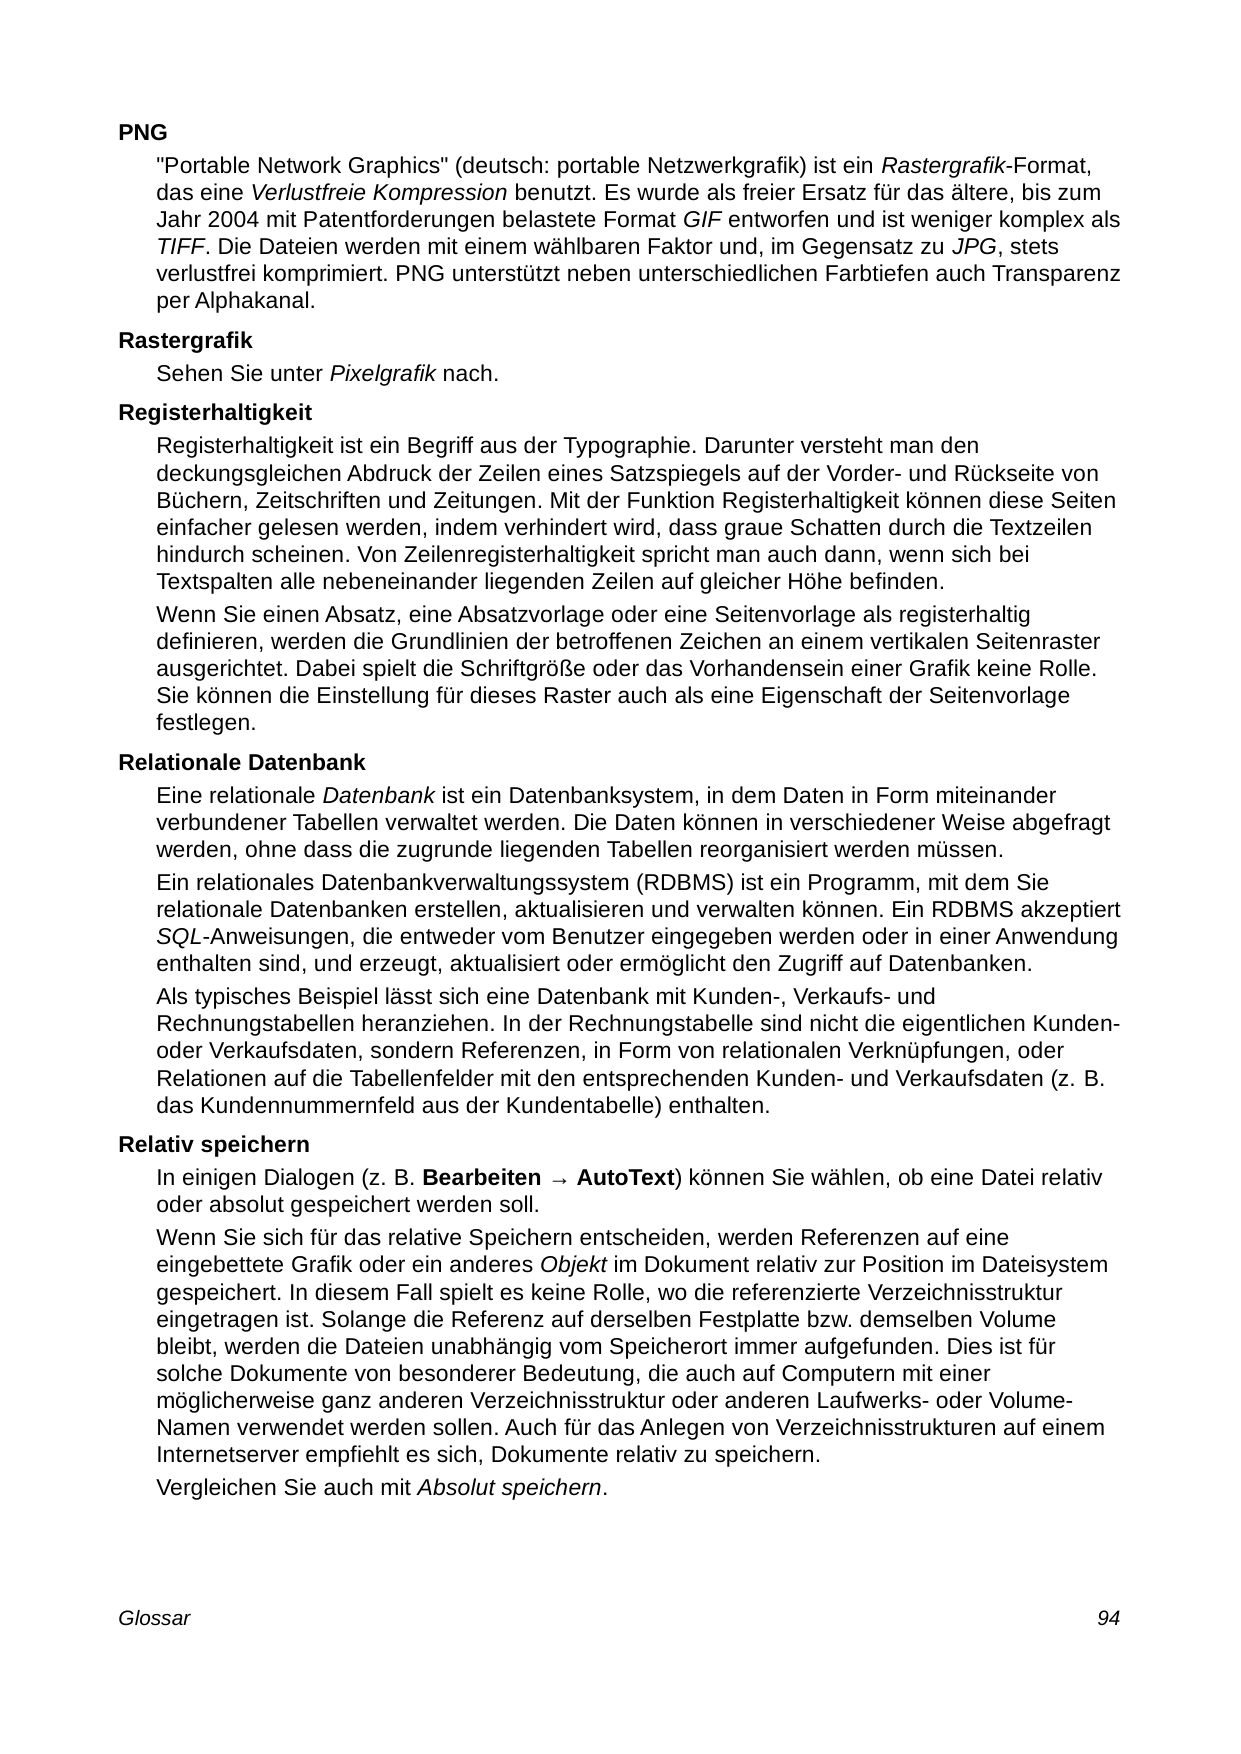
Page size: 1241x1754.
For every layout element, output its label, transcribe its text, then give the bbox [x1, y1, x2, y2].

text "Portable Network Graphics" (deutsch: portable Netzwerkgrafik) ist ein Rastergrafik-Format, das eine Verlustfreie Kompression benutzt. Es wurde als freier Ersatz für das ältere, bis zum Jahr 2004 mit Patentforderungen belastete Format GIF entworfen und ist weniger komplex als TIFF. Die Dateien werden mit einem wählbaren Faktor und, im Gegensatz zu JPG, stets verlustfrei komprimiert. PNG unterstützt neben unterschiedlichen Farbtiefen auch Transparenz per Alphakanal. [156, 151, 1122, 314]
text Wenn Sie sich für das relative Speichern entscheiden, werden Referenzen auf eine eingebettete Grafik oder ein anderes Objekt im Dokument relativ zur Position im Dateisystem gespeichert. In diesem Fall spielt es keine Rolle, wo die referenzierte Verzeichnisstruktur eingetragen ist. Solange die Referenz auf derselben Festplatte bzw. demselben Volume bleibt, werden die Dateien unabhängig vom Speicherort immer aufgefunden. Dies ist für solche Dokumente von besonderer Bedeutung, die auch auf Computern mit einer möglicherweise ganz anderen Verzeichnisstruktur oder anderen Laufwerks- oder Volume-Namen verwendet werden sollen. Auch für das Anlegen von Verzeichnisstrukturen auf einem Internetserver empfiehlt es sich, Dokumente relativ zu speichern. [156, 1224, 1122, 1467]
list PNG [118, 118, 1122, 145]
text Wenn Sie einen Absatz, eine Absatzvorlage oder eine Seitenvorlage als registerhaltig definieren, werden die Grundlinien der betroffenen Zeichen an einem vertikalen Seitenraster ausgerichtet. Dabei spielt die Schriftgröße oder das Vorhandensein einer Grafik keine Rolle. Sie können die Einstellung für dieses Raster auch als eine Eigenschaft der Seitenvorlage festlegen. [156, 600, 1122, 736]
text Als typisches Beispiel lässt sich eine Datenbank mit Kunden-, Verkaufs- und Rechnungstabellen heranziehen. In der Rechnungstabelle sind nicht die eigentlichen Kunden- oder Verkaufsdaten, sondern Referenzen, in Form von relationalen Verknüpfungen, oder Relationen auf die Tabellenfelder mit den entsprechenden Kunden- und Verkaufsdaten (z. B. das Kundennummernfeld aus der Kundentabelle) enthalten. [156, 983, 1122, 1118]
text In einigen Dialogen (z. B. Bearbeiten → AutoText) können Sie wählen, ob eine Datei relativ oder absolut gespeichert werden soll. [156, 1163, 1122, 1218]
text Registerhaltigkeit ist ein Begriff aus der Typographie. Darunter versteht man den deckungsgleichen Abdruck der Zeilen eines Satzspiegels auf der Vorder- und Rückseite von Büchern, Zeitschriften und Zeitungen. Mit der Funktion Registerhaltigkeit können diese Seiten einfacher gelesen werden, indem verhindert wird, dass graue Schatten durch die Textzeilen hindurch scheinen. Von Zeilenregisterhaltigkeit spricht man auch dann, wenn sich bei Textspalten alle nebeneinander liegenden Zeilen auf gleicher Höhe befinden. [156, 432, 1122, 594]
list Rastergrafik [118, 326, 1122, 353]
text Ein relationales Datenbankverwaltungssystem (RDBMS) ist ein Programm, mit dem Sie relationale Datenbanken erstellen, aktualisieren und verwalten können. Ein RDBMS akzeptiert SQL-Anweisungen, die entweder vom Benutzer eingegeben werden oder in einer Anwendung enthalten sind, und erzeugt, aktualisiert oder ermöglicht den Zugriff auf Datenbanken. [156, 868, 1122, 977]
list Relativ speichern [118, 1131, 1122, 1158]
list Registerhaltigkeit [118, 399, 1122, 426]
list Relationale Datenbank [118, 748, 1122, 775]
text Eine relationale Datenbank ist ein Datenbanksystem, in dem Daten in Form miteinander verbundener Tabellen verwaltet werden. Die Daten können in verschiedener Weise abgefragt werden, ohne dass die zugrunde liegenden Tabellen reorganisiert werden müssen. [156, 781, 1122, 862]
text Vergleichen Sie auch mit Absolut speichern. [156, 1473, 1122, 1500]
text Sehen Sie unter Pixelgrafik nach. [156, 359, 1122, 386]
